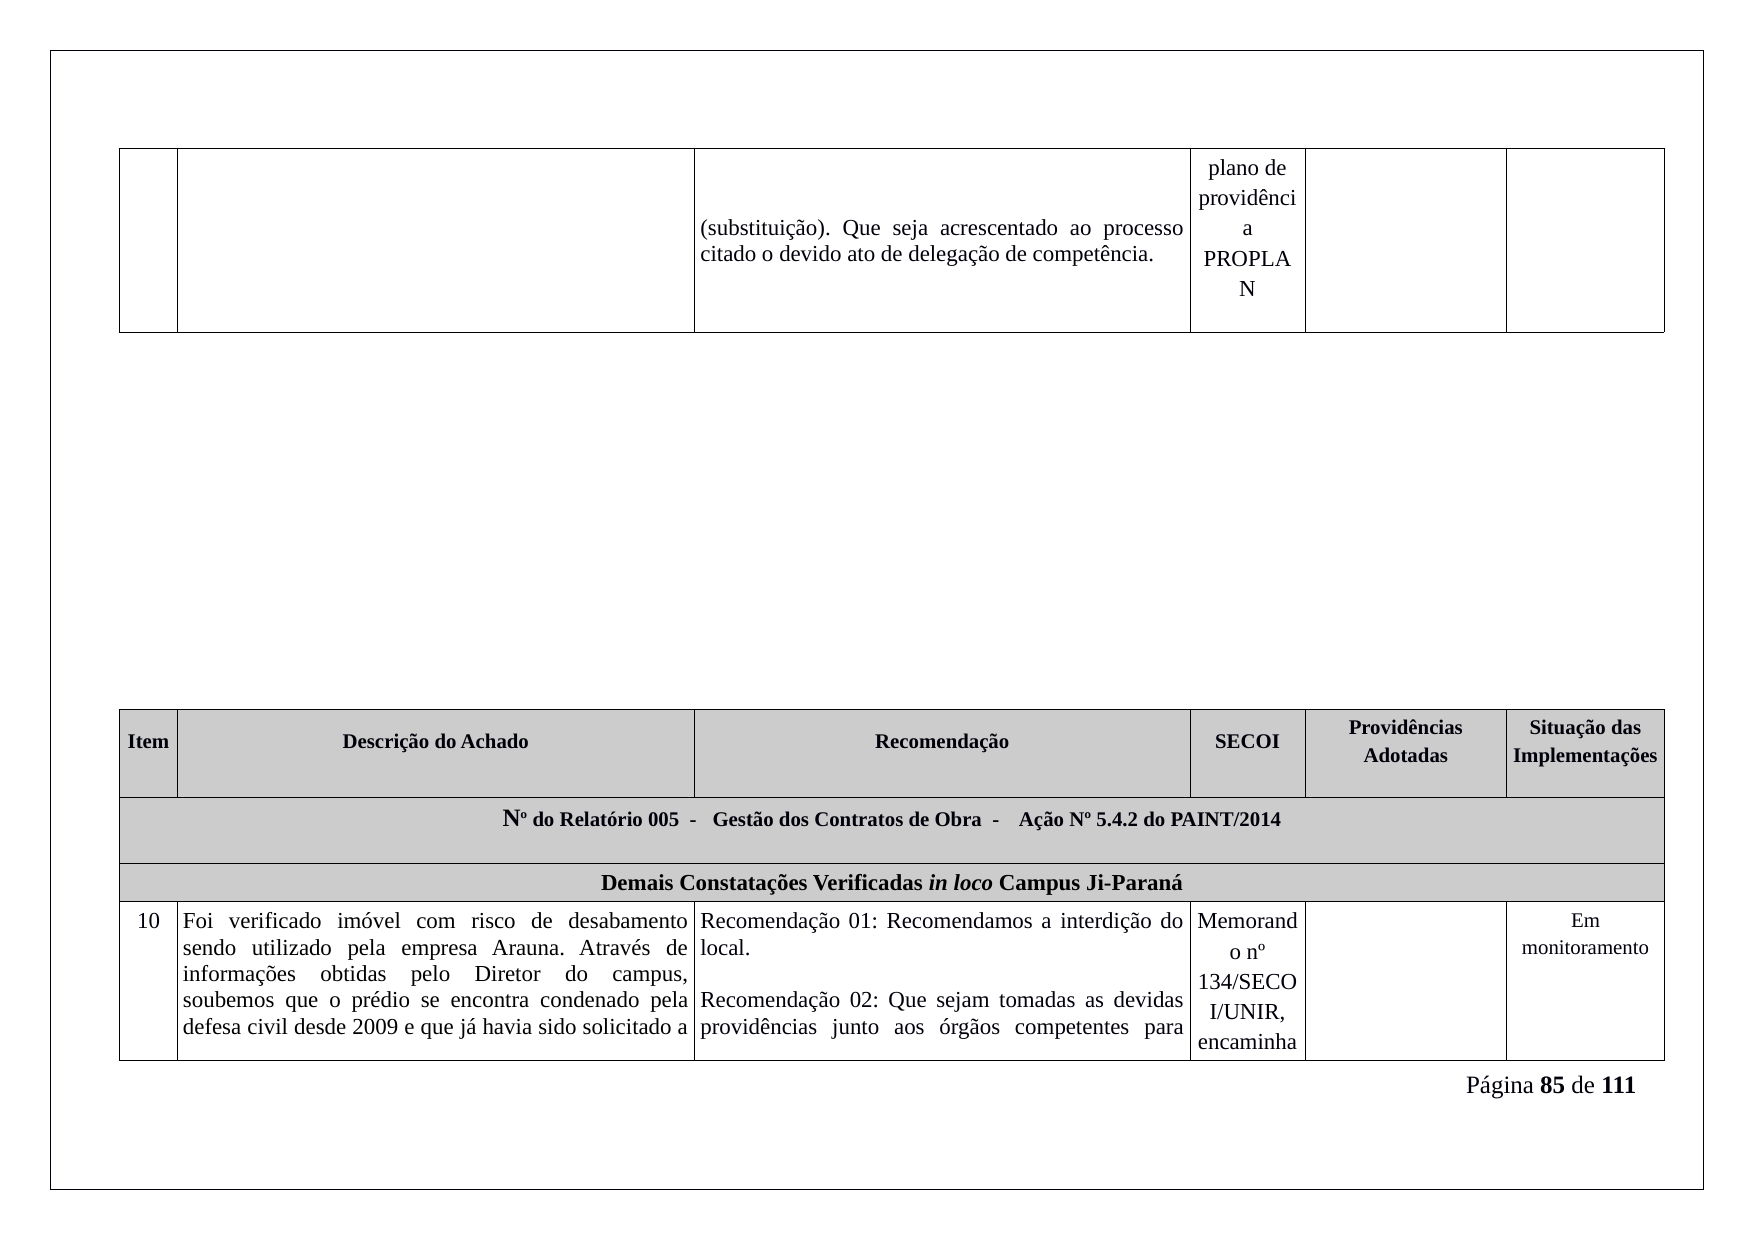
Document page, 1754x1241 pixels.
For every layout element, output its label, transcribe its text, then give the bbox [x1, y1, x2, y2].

table_header Recomendação [695, 710, 1190, 797]
table_cell [120, 149, 177, 332]
table_cell Em monitoramento [1507, 902, 1664, 1060]
table_cell [1306, 902, 1506, 1060]
table_header Item [120, 710, 177, 797]
table_cell Demais Constatações Verificadas in loco Campus Ji-Paraná [120, 864, 1664, 901]
table_cell Nº do Relatório 005 - Gestão dos Contratos de Obra - Ação Nº 5.4.2 do PAINT/2014 [120, 798, 1664, 863]
table_cell (substituição). Que seja acrescentado ao processo citado o devido ato de delegação de competência. [695, 149, 1190, 332]
table_cell [1507, 149, 1664, 332]
table_header Descrição do Achado [178, 710, 694, 797]
table_cell plano de providência PROPLAN [1191, 149, 1305, 332]
table_cell 10 [120, 902, 177, 1060]
table_header Situação das Implementações [1507, 710, 1664, 797]
table_cell [178, 149, 694, 332]
table_cell Recomendação 01: Recomendamos a interdição do local. Recomendação 02: Que sejam tomadas as devidas providências junto aos órgãos competentes para [695, 902, 1190, 1060]
table_cell Memorando nº 134/SECOI/UNIR, encaminha [1191, 902, 1305, 1060]
table_cell Foi verificado imóvel com risco de desabamento sendo utilizado pela empresa Arauna. Através de informações obtidas pelo Diretor do campus, soubemos que o prédio se encontra condenado pela defesa civil desde 2009 e que já havia sido solicitado a [178, 902, 694, 1060]
table_header Providências Adotadas [1306, 710, 1506, 797]
table_cell [1306, 149, 1506, 332]
table_header SECOI [1191, 710, 1305, 797]
